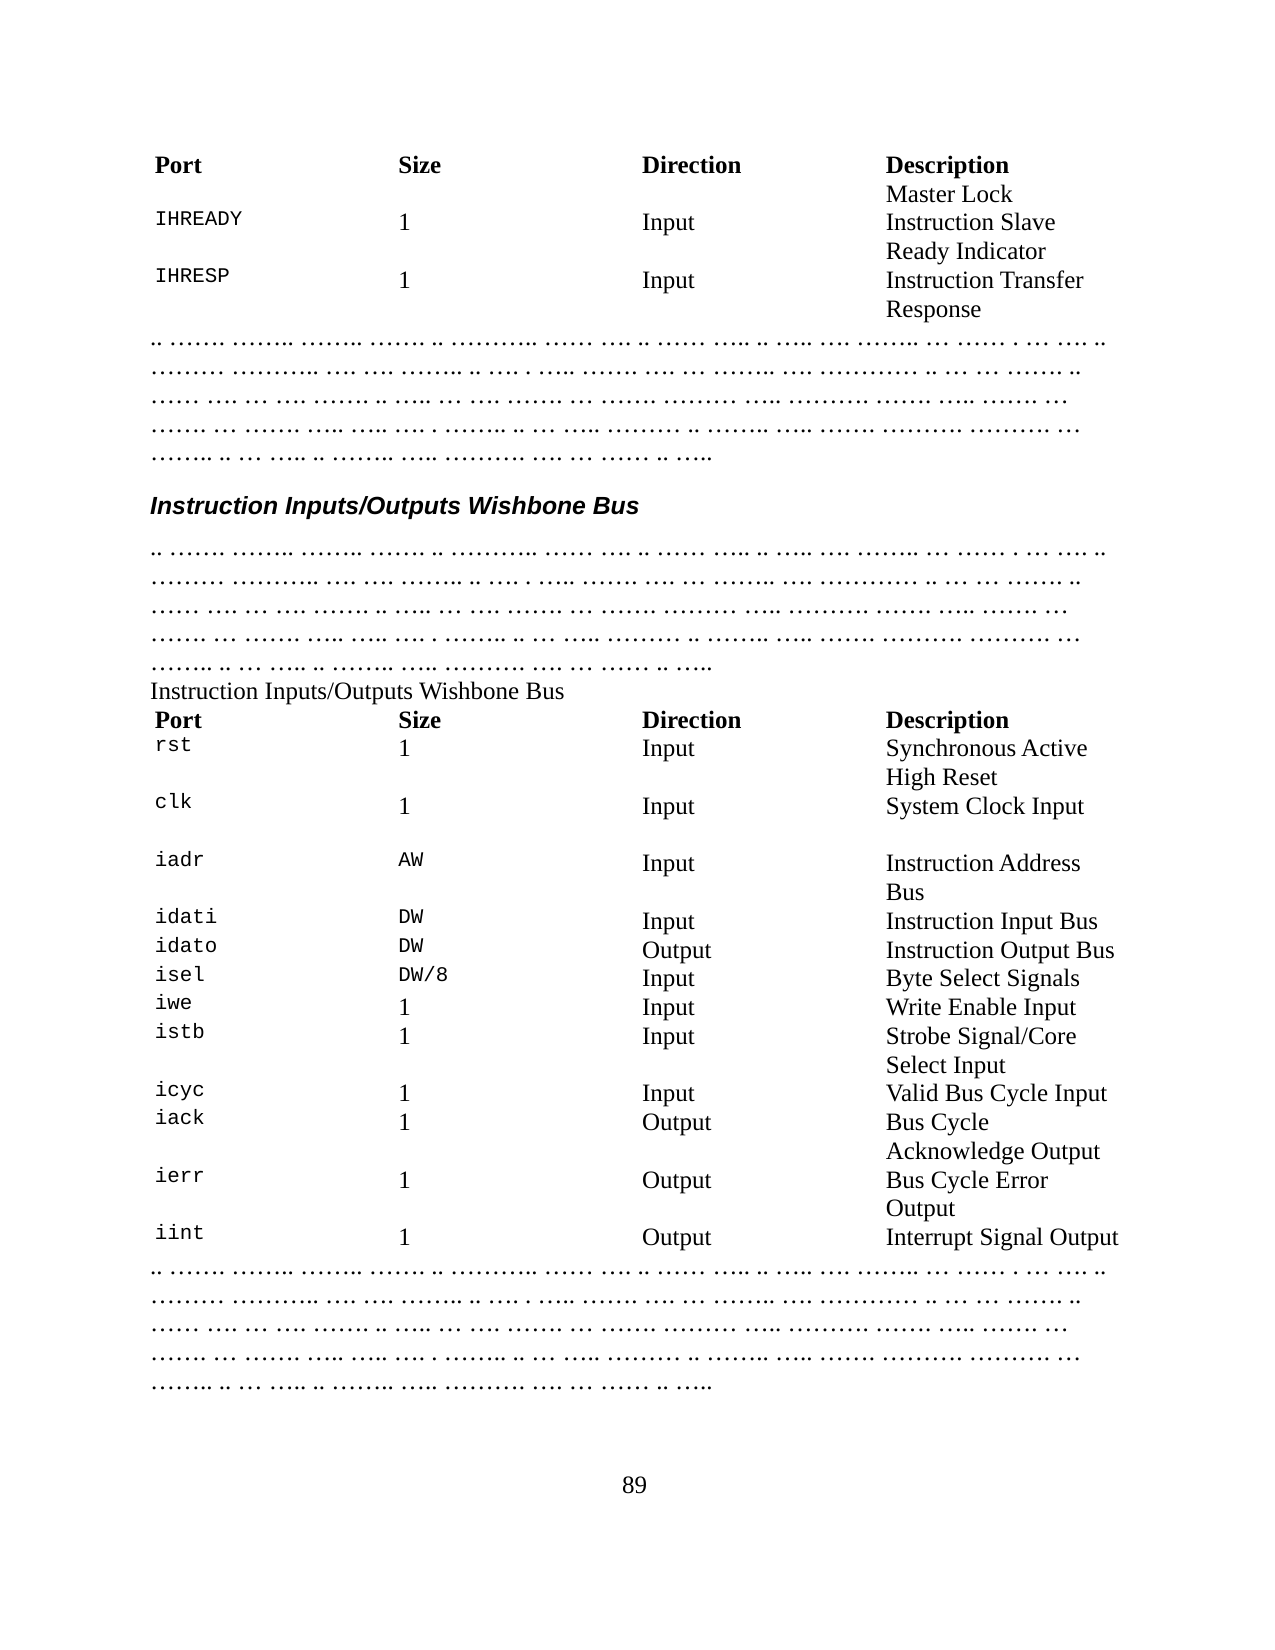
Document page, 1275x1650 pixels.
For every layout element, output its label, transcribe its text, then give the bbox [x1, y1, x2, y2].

table_header Direction [638, 150, 881, 179]
table_cell DW [394, 935, 637, 963]
table_cell Output [638, 1107, 881, 1165]
table_cell iack [150, 1107, 394, 1165]
table_header Port [150, 150, 394, 179]
text Instruction Inputs/Outputs Wishbone Bus [150, 676, 1125, 705]
table_cell [638, 179, 881, 207]
table_header Size [394, 705, 637, 733]
table_header Direction [638, 705, 881, 733]
table_cell Instruction Slave Ready Indicator [881, 208, 1125, 265]
subtitle Instruction Inputs/Outputs Wishbone Bus [150, 491, 1125, 520]
table_cell Input [638, 791, 881, 820]
table_cell Instruction Transfer Response [881, 265, 1125, 322]
table_cell Bus Cycle Error Output [881, 1165, 1125, 1222]
table_cell isel [150, 964, 394, 992]
table_cell Input [638, 1079, 881, 1107]
table_cell IHRESP [150, 265, 394, 322]
table_cell Output [638, 935, 881, 963]
table_cell Interrupt Signal Output [881, 1222, 1125, 1251]
table_cell DW/8 [394, 964, 637, 992]
table_cell Input [638, 849, 881, 906]
table_cell iint [150, 1222, 394, 1251]
table_cell idati [150, 906, 394, 935]
table_cell Synchronous Active High Reset [881, 734, 1125, 791]
table_header Description [881, 150, 1125, 179]
table_cell [394, 179, 637, 207]
table_cell Instruction Input Bus [881, 906, 1125, 935]
table_cell [881, 820, 1125, 848]
table_cell [394, 820, 637, 848]
table_cell rst [150, 734, 394, 791]
text .. ……. …….. …….. ……. .. ……….. …… …. .. …… ….. .. ….. …. …….. … …… . … …. .. ……… ……….. …. …. …….. .. …. . ….. ……. …. … …….. …. ………… .. … … ……. .. …… …. … …. ……. .. ….. … …. ……. … ……. ……… ….. ………. ……. ….. ……. … ……. … ……. ….. ….. …. . …….. .. … ….. ……… .. …….. ….. ……. ………. ………. … …….. .. … ….. .. …….. ….. ………. …. … …… .. ….. [150, 532, 1125, 676]
table_cell Bus Cycle Acknowledge Output [881, 1107, 1125, 1165]
table_cell iwe [150, 992, 394, 1021]
table_cell 1 [394, 791, 637, 820]
table_header Description [881, 705, 1125, 733]
table_cell 1 [394, 1222, 637, 1251]
table_cell iadr [150, 849, 394, 906]
table_cell [638, 820, 881, 848]
table_cell 1 [394, 992, 637, 1021]
table_cell Input [638, 208, 881, 265]
table_header Size [394, 150, 637, 179]
table_cell [150, 820, 394, 848]
table_cell idato [150, 935, 394, 963]
table_cell Input [638, 906, 881, 935]
table_cell Input [638, 964, 881, 992]
table_cell AW [394, 849, 637, 906]
table_cell DW [394, 906, 637, 935]
table_cell Master Lock [881, 179, 1125, 207]
table_cell 1 [394, 265, 637, 322]
table_cell clk [150, 791, 394, 820]
table_header Port [150, 705, 394, 733]
text .. ……. …….. …….. ……. .. ……….. …… …. .. …… ….. .. ….. …. …….. … …… . … …. .. ……… ……….. …. …. …….. .. …. . ….. ……. …. … …….. …. ………… .. … … ……. .. …… …. … …. ……. .. ….. … …. ……. … ……. ……… ….. ………. ……. ….. ……. … ……. … ……. ….. ….. …. . …….. .. … ….. ……… .. …….. ….. ……. ………. ………. … …….. .. … ….. .. …….. ….. ………. …. … …… .. ….. [150, 322, 1125, 466]
table_cell Write Enable Input [881, 992, 1125, 1021]
table_cell 1 [394, 208, 637, 265]
table_cell Input [638, 734, 881, 791]
table_cell Valid Bus Cycle Input [881, 1079, 1125, 1107]
table_cell Byte Select Signals [881, 964, 1125, 992]
table_cell Input [638, 1021, 881, 1078]
table_cell ierr [150, 1165, 394, 1222]
table_cell Strobe Signal/Core Select Input [881, 1021, 1125, 1078]
table_cell Input [638, 992, 881, 1021]
text .. ……. …….. …….. ……. .. ……….. …… …. .. …… ….. .. ….. …. …….. … …… . … …. .. ……… ……….. …. …. …….. .. …. . ….. ……. …. … …….. …. ………… .. … … ……. .. …… …. … …. ……. .. ….. … …. ……. … ……. ……… ….. ………. ……. ….. ……. … ……. … ……. ….. ….. …. . …….. .. … ….. ……… .. …….. ….. ……. ………. ………. … …….. .. … ….. .. …….. ….. ………. …. … …… .. ….. [150, 1251, 1125, 1395]
table_cell 1 [394, 1165, 637, 1222]
table_cell Instruction Address Bus [881, 849, 1125, 906]
table_cell IHREADY [150, 208, 394, 265]
table_cell Output [638, 1222, 881, 1251]
table_cell istb [150, 1021, 394, 1078]
table_cell Instruction Output Bus [881, 935, 1125, 963]
table_cell 1 [394, 1107, 637, 1165]
table_cell Output [638, 1165, 881, 1222]
table_cell 1 [394, 734, 637, 791]
table_cell icyc [150, 1079, 394, 1107]
table_cell [150, 179, 394, 207]
table_cell System Clock Input [881, 791, 1125, 820]
table_cell Input [638, 265, 881, 322]
table_cell 1 [394, 1079, 637, 1107]
table_cell 1 [394, 1021, 637, 1078]
